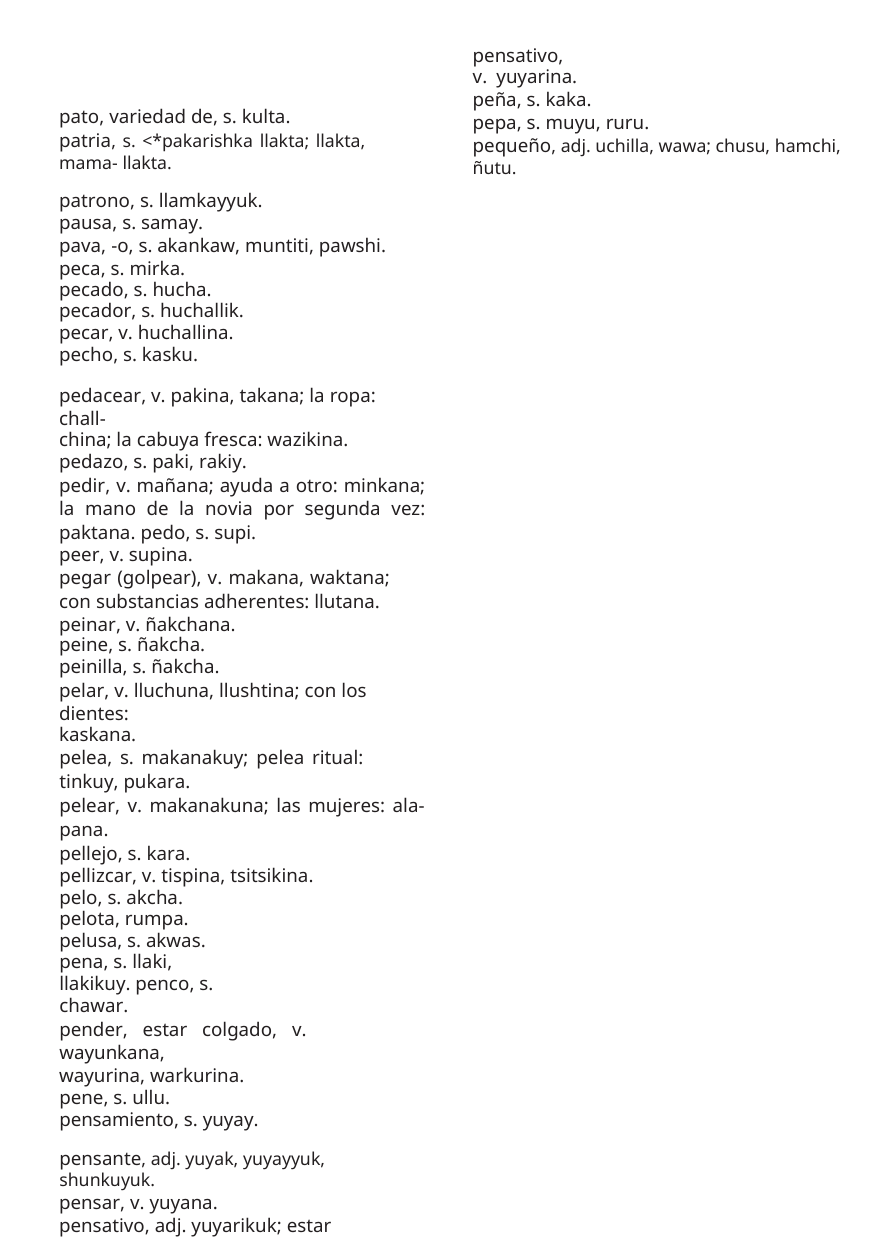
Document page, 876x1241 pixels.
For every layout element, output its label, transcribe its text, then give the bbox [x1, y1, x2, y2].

text pelar, v. lluchuna, llushtina; con los dientes: [59, 679, 425, 725]
text pedazo, s. paki, rakiy. [59, 450, 425, 473]
text pausa, s. samay. [59, 212, 425, 234]
text peer, v. supina. [59, 544, 425, 565]
text pellizcar, v. tispina, tsitsikina. [59, 865, 425, 887]
text pensativo, adj. yuyarikuk; estar [59, 1214, 425, 1238]
text patrono, s. llamkayyuk. [59, 190, 425, 212]
text kaskana. [59, 725, 425, 745]
text pensativo, [472, 44, 856, 68]
text pelea, s. makanakuy; pelea ritual: tinkuy, pukara. [59, 745, 426, 794]
text pellejo, s. kara. [59, 842, 425, 865]
text patria, s. <*pakarishka llakta; llakta, mama- llakta. [59, 130, 426, 174]
text peinar, v. ñakchana. peine, s. ñakcha. peinilla, s. ñakcha. [59, 614, 240, 679]
text pender, estar colgado, v. wayunkana, [59, 1018, 425, 1064]
text pedir, v. mañana; ayuda a otro: minkana; la mano de la novia por segunda vez: paktana. pedo, s. supi. [59, 473, 425, 544]
text pelo, s. akcha. pelota, rumpa. pelusa, s. akwas. pena, s. llaki, llakikuy. penco, s. chawar. [59, 887, 248, 1018]
text china; la cabuya fresca: wazikina. [59, 430, 425, 450]
text peña, s. kaka. [472, 88, 856, 111]
text pequeño, adj. uchilla, wawa; chusu, hamchi, ñutu. [472, 135, 857, 178]
text v. yuyarina. [472, 68, 856, 88]
text pedacear, v. pakina, takana; la ropa: chall- [59, 383, 425, 430]
text pelear, v. makanakuna; las mujeres: ala- pana. [59, 794, 426, 842]
text pensante, adj. yuyak, yuyayyuk, shunkuyuk. [59, 1148, 425, 1191]
text pepa, s. muyu, ruru. [472, 111, 856, 134]
text wayurina, warkurina. pene, s. ullu. pensamiento, s. yuyay. [59, 1065, 275, 1132]
text pensar, v. yuyana. [59, 1191, 425, 1214]
text pava, -o, s. akankaw, muntiti, pawshi. [59, 234, 425, 257]
text peca, s. mirka. pecado, s. hucha. pecador, s. huchallik. pecar, v. huchallina. pecho, s. kasku. [59, 258, 253, 367]
text pato, variedad de, s. kulta. [59, 104, 425, 129]
text pegar (golpear), v. makana, waktana; con substancias adherentes: llutana. [59, 565, 426, 614]
